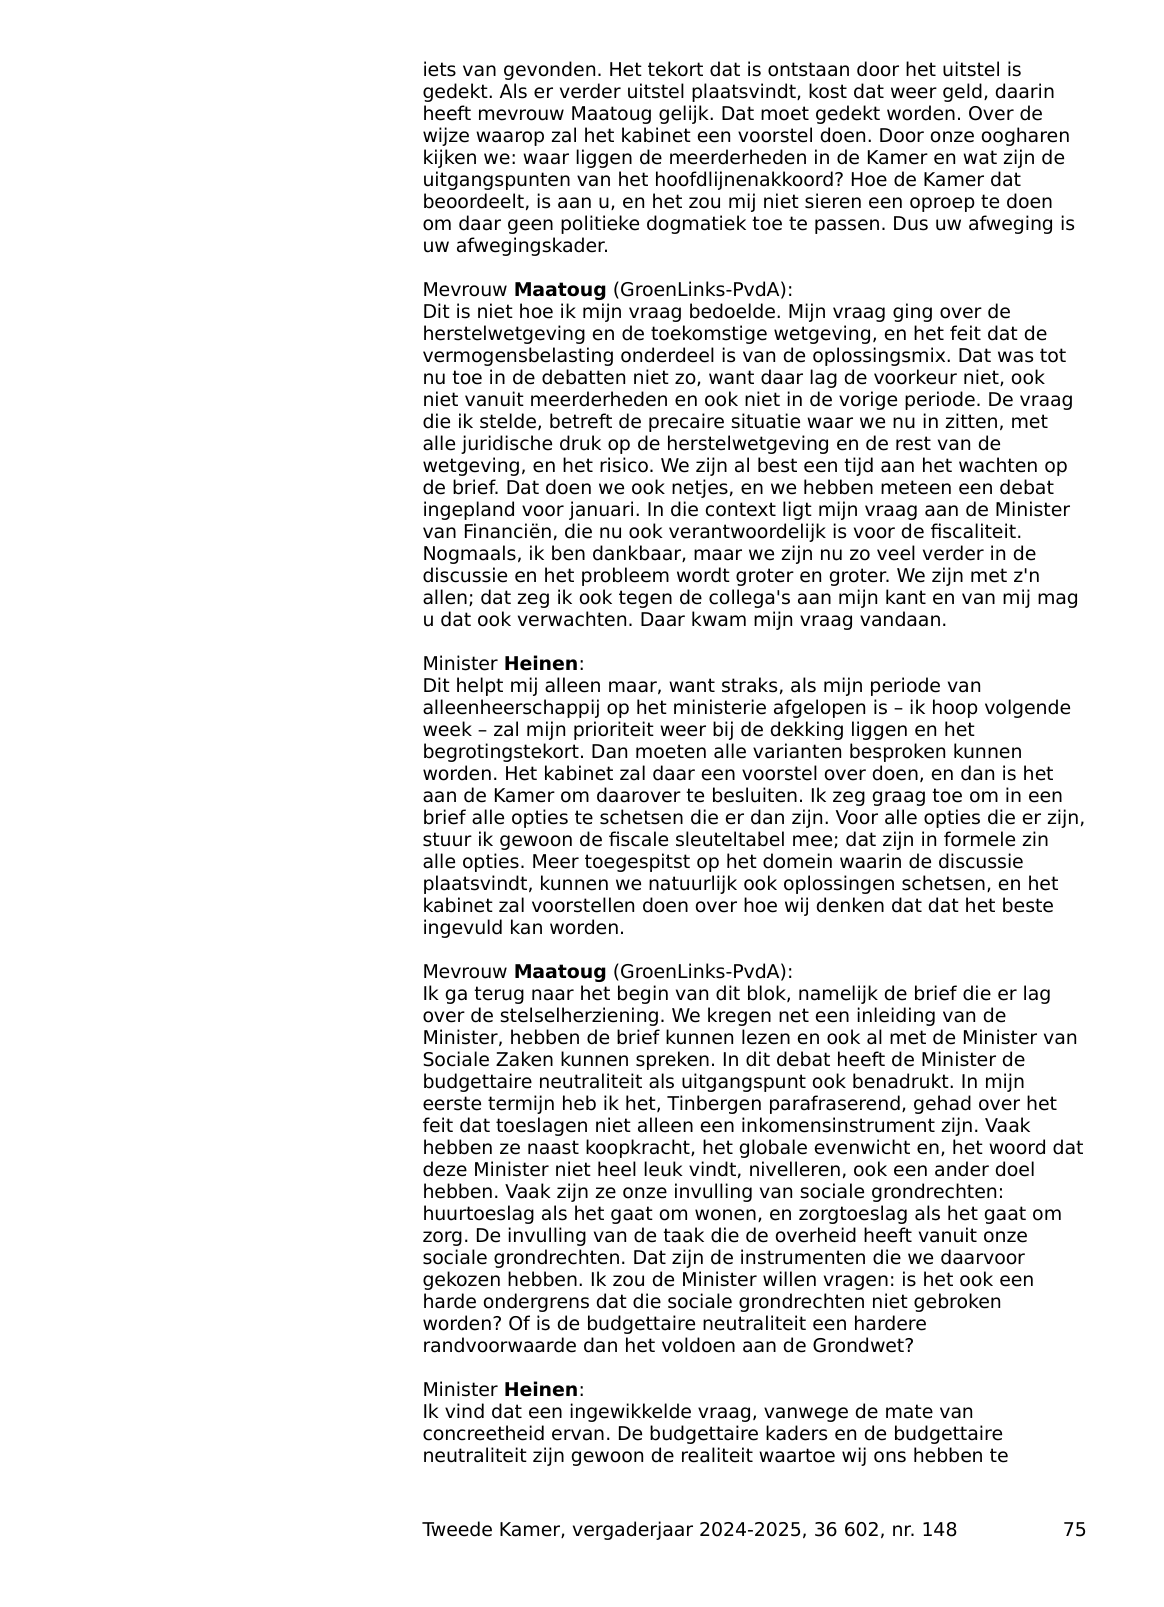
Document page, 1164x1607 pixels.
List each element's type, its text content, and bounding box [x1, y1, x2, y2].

text Minister Heinen: [422, 653, 1087, 675]
text Ik ga terug naar het begin van dit blok, namelijk de brief die er lag over de stelselherziening. We kregen net een inleiding van de Minister, hebben de brief kunnen lezen en ook al met de Minister van Sociale Zaken kunnen spreken. In dit debat heeft de Minister de budgettaire neutraliteit als uitgangspunt ook benadrukt. In mijn eerste termijn heb ik het, Tinbergen parafraserend, gehad over het feit dat toeslagen niet alleen een inkomensinstrument zijn. Vaak hebben ze naast koopkracht, het globale evenwicht en, het woord dat deze Minister niet heel leuk vindt, nivelleren, ook een ander doel hebben. Vaak zijn ze onze invulling van sociale grondrechten: huurtoeslag als het gaat om wonen, en zorgtoeslag als het gaat om zorg. De invulling van de taak die de overheid heeft vanuit onze sociale grondrechten. Dat zijn de instrumenten die we daarvoor gekozen hebben. Ik zou de Minister willen vragen: is het ook een harde ondergrens dat die sociale grondrechten niet gebroken worden? Of is de budgettaire neutraliteit een hardere randvoorwaarde dan het voldoen aan de Grondwet? [422, 983, 1087, 1356]
text Mevrouw Maatoug (GroenLinks-PvdA): [422, 961, 1087, 983]
text Mevrouw Maatoug (GroenLinks-PvdA): [422, 279, 1087, 301]
text iets van gevonden. Het tekort dat is ontstaan door het uitstel is gedekt. Als er verder uitstel plaatsvindt, kost dat weer geld, daarin heeft mevrouw Maatoug gelijk. Dat moet gedekt worden. Over de wijze waarop zal het kabinet een voorstel doen. Door onze oogharen kijken we: waar liggen de meerderheden in de Kamer en wat zijn de uitgangspunten van het hoofdlijnenakkoord? Hoe de Kamer dat beoordeelt, is aan u, en het zou mij niet sieren een oproep te doen om daar geen politieke dogmatiek toe te passen. Dus uw afweging is uw afwegingskader. [422, 59, 1087, 257]
text Minister Heinen: [422, 1379, 1087, 1401]
text Dit helpt mij alleen maar, want straks, als mijn periode van alleenheerschappij op het ministerie afgelopen is – ik hoop volgende week – zal mijn prioriteit weer bij de dekking liggen en het begrotingstekort. Dan moeten alle varianten besproken kunnen worden. Het kabinet zal daar een voorstel over doen, en dan is het aan de Kamer om daarover te besluiten. Ik zeg graag toe om in een brief alle opties te schetsen die er dan zijn. Voor alle opties die er zijn, stuur ik gewoon de fiscale sleuteltabel mee; dat zijn in formele zin alle opties. Meer toegespitst op het domein waarin de discussie plaatsvindt, kunnen we natuurlijk ook oplossingen schetsen, en het kabinet zal voorstellen doen over hoe wij denken dat dat het beste ingevuld kan worden. [422, 675, 1087, 939]
text Ik vind dat een ingewikkelde vraag, vanwege de mate van concreetheid ervan. De budgettaire kaders en de budgettaire neutraliteit zijn gewoon de realiteit waartoe wij ons hebben te [422, 1401, 1087, 1467]
text Dit is niet hoe ik mijn vraag bedoelde. Mijn vraag ging over de herstelwetgeving en de toekomstige wetgeving, en het feit dat de vermogensbelasting onderdeel is van de oplossingsmix. Dat was tot nu toe in de debatten niet zo, want daar lag de voorkeur niet, ook niet vanuit meerderheden en ook niet in de vorige periode. De vraag die ik stelde, betreft de precaire situatie waar we nu in zitten, met alle juridische druk op de herstelwetgeving en de rest van de wetgeving, en het risico. We zijn al best een tijd aan het wachten op de brief. Dat doen we ook netjes, en we hebben meteen een debat ingepland voor januari. In die context ligt mijn vraag aan de Minister van Financiën, die nu ook verantwoordelijk is voor de fiscaliteit. Nogmaals, ik ben dankbaar, maar we zijn nu zo veel verder in de discussie en het probleem wordt groter en groter. We zijn met z'n allen; dat zeg ik ook tegen de collega's aan mijn kant en van mij mag u dat ook verwachten. Daar kwam mijn vraag vandaan. [422, 301, 1087, 631]
